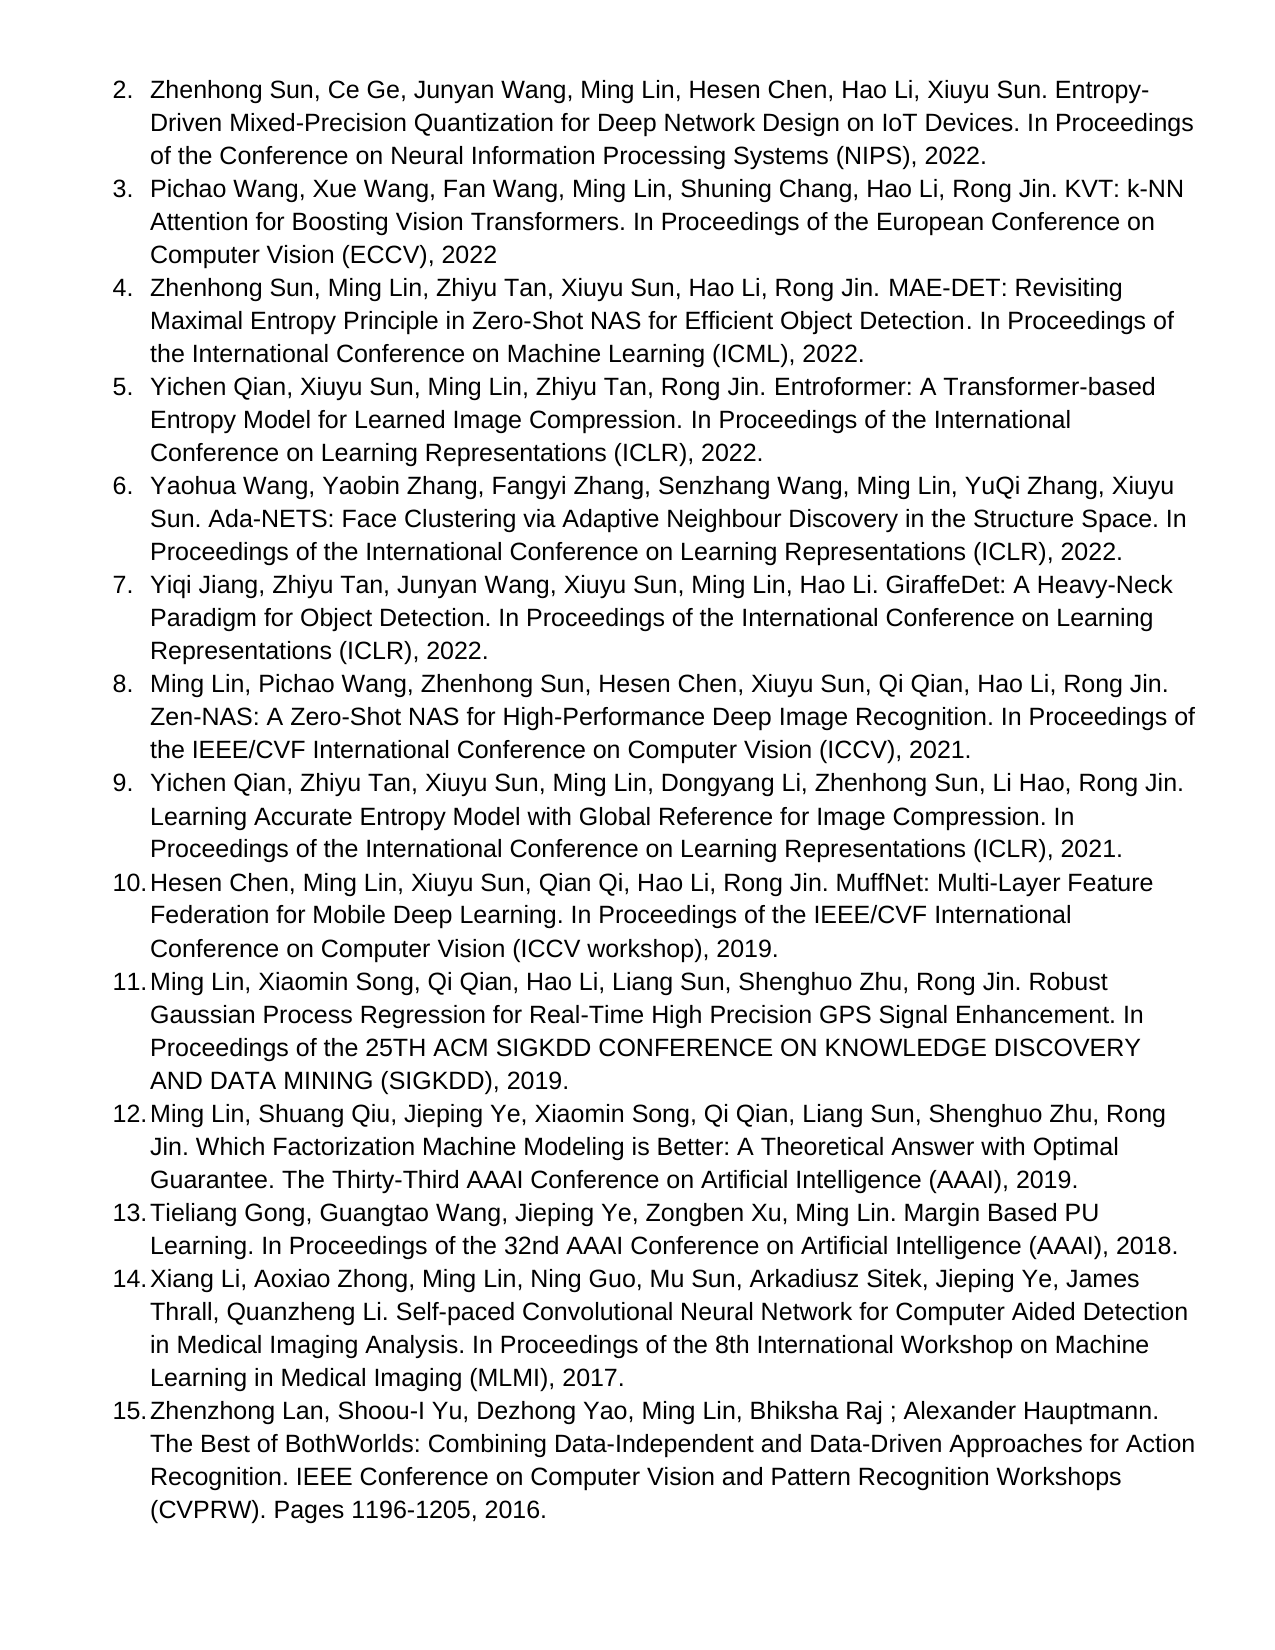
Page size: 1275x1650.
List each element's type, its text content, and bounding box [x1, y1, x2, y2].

list Hesen Chen, Ming Lin, Xiuyu Sun, Qian Qi, Hao Li, Rong Jin. MuffNet: Multi-Layer Feature Federation for Mobile Deep Learning. In Proceedings of the IEEE/CVF International Conference on Computer Vision (ICCV workshop), 2019. [112, 867, 1200, 962]
list Zhenhong Sun, Ce Ge, Junyan Wang, Ming Lin, Hesen Chen, Hao Li, Xiuyu Sun. Entropy-Driven Mixed-Precision Quantization for Deep Network Design on IoT Devices. In Proceedings of the Conference on Neural Information Processing Systems (NIPS), 2022. [112, 75, 1200, 170]
list Yichen Qian, Xiuyu Sun, Ming Lin, Zhiyu Tan, Rong Jin. Entroformer: A Transformer-based Entropy Model for Learned Image Compression. In Proceedings of the International Conference on Learning Representations (ICLR), 2022. [112, 372, 1200, 467]
list Ming Lin, Pichao Wang, Zhenhong Sun, Hesen Chen, Xiuyu Sun, Qi Qian, Hao Li, Rong Jin. Zen-NAS: A Zero-Shot NAS for High-Performance Deep Image Recognition. In Proceedings of the IEEE/CVF International Conference on Computer Vision (ICCV), 2021. [112, 669, 1200, 764]
list Yichen Qian, Zhiyu Tan, Xiuyu Sun, Ming Lin, Dongyang Li, Zhenhong Sun, Li Hao, Rong Jin. Learning Accurate Entropy Model with Global Reference for Image Compression. In Proceedings of the International Conference on Learning Representations (ICLR), 2021. [112, 768, 1200, 863]
list Pichao Wang, Xue Wang, Fan Wang, Ming Lin, Shuning Chang, Hao Li, Rong Jin. KVT: k-NN Attention for Boosting Vision Transformers. In Proceedings of the European Conference on Computer Vision (ECCV), 2022 [112, 174, 1200, 269]
list Ming Lin, Xiaomin Song, Qi Qian, Hao Li, Liang Sun, Shenghuo Zhu, Rong Jin. Robust Gaussian Process Regression for Real-Time High Precision GPS Signal Enhancement. In Proceedings of the 25TH ACM SIGKDD CONFERENCE ON KNOWLEDGE DISCOVERY AND DATA MINING (SIGKDD), 2019. [112, 967, 1200, 1094]
list Ming Lin, Shuang Qiu, Jieping Ye, Xiaomin Song, Qi Qian, Liang Sun, Shenghuo Zhu, Rong Jin. Which Factorization Machine Modeling is Better: A Theoretical Answer with Optimal Guarantee. The Thirty-Third AAAI Conference on Artificial Intelligence (AAAI), 2019. [112, 1099, 1200, 1193]
list Xiang Li, Aoxiao Zhong, Ming Lin, Ning Guo, Mu Sun, Arkadiusz Sitek, Jieping Ye, James Thrall, Quanzheng Li. Self-paced Convolutional Neural Network for Computer Aided Detection in Medical Imaging Analysis. In Proceedings of the 8th International Workshop on Machine Learning in Medical Imaging (MLMI), 2017. [112, 1264, 1200, 1392]
list Yaohua Wang, Yaobin Zhang, Fangyi Zhang, Senzhang Wang, Ming Lin, YuQi Zhang, Xiuyu Sun. Ada-NETS: Face Clustering via Adaptive Neighbour Discovery in the Structure Space. In Proceedings of the International Conference on Learning Representations (ICLR), 2022. [112, 471, 1200, 566]
list Tieliang Gong, Guangtao Wang, Jieping Ye, Zongben Xu, Ming Lin. Margin Based PU Learning. In Proceedings of the 32nd AAAI Conference on Artificial Intelligence (AAAI), 2018. [112, 1198, 1200, 1259]
list Zhenzhong Lan, Shoou-I Yu, Dezhong Yao, Ming Lin, Bhiksha Raj ; Alexander Hauptmann. The Best of BothWorlds: Combining Data-Independent and Data-Driven Approaches for Action Recognition. IEEE Conference on Computer Vision and Pattern Recognition Workshops (CVPRW). Pages 1196-1205, 2016. [112, 1396, 1200, 1524]
list Zhenhong Sun, Ming Lin, Zhiyu Tan, Xiuyu Sun, Hao Li, Rong Jin. MAE-DET: Revisiting Maximal Entropy Principle in Zero-Shot NAS for Efficient Object Detection. In Proceedings of the International Conference on Machine Learning (ICML), 2022. [112, 273, 1200, 368]
list Yiqi Jiang, Zhiyu Tan, Junyan Wang, Xiuyu Sun, Ming Lin, Hao Li. GiraffeDet: A Heavy-Neck Paradigm for Object Detection. In Proceedings of the International Conference on Learning Representations (ICLR), 2022. [112, 570, 1200, 665]
